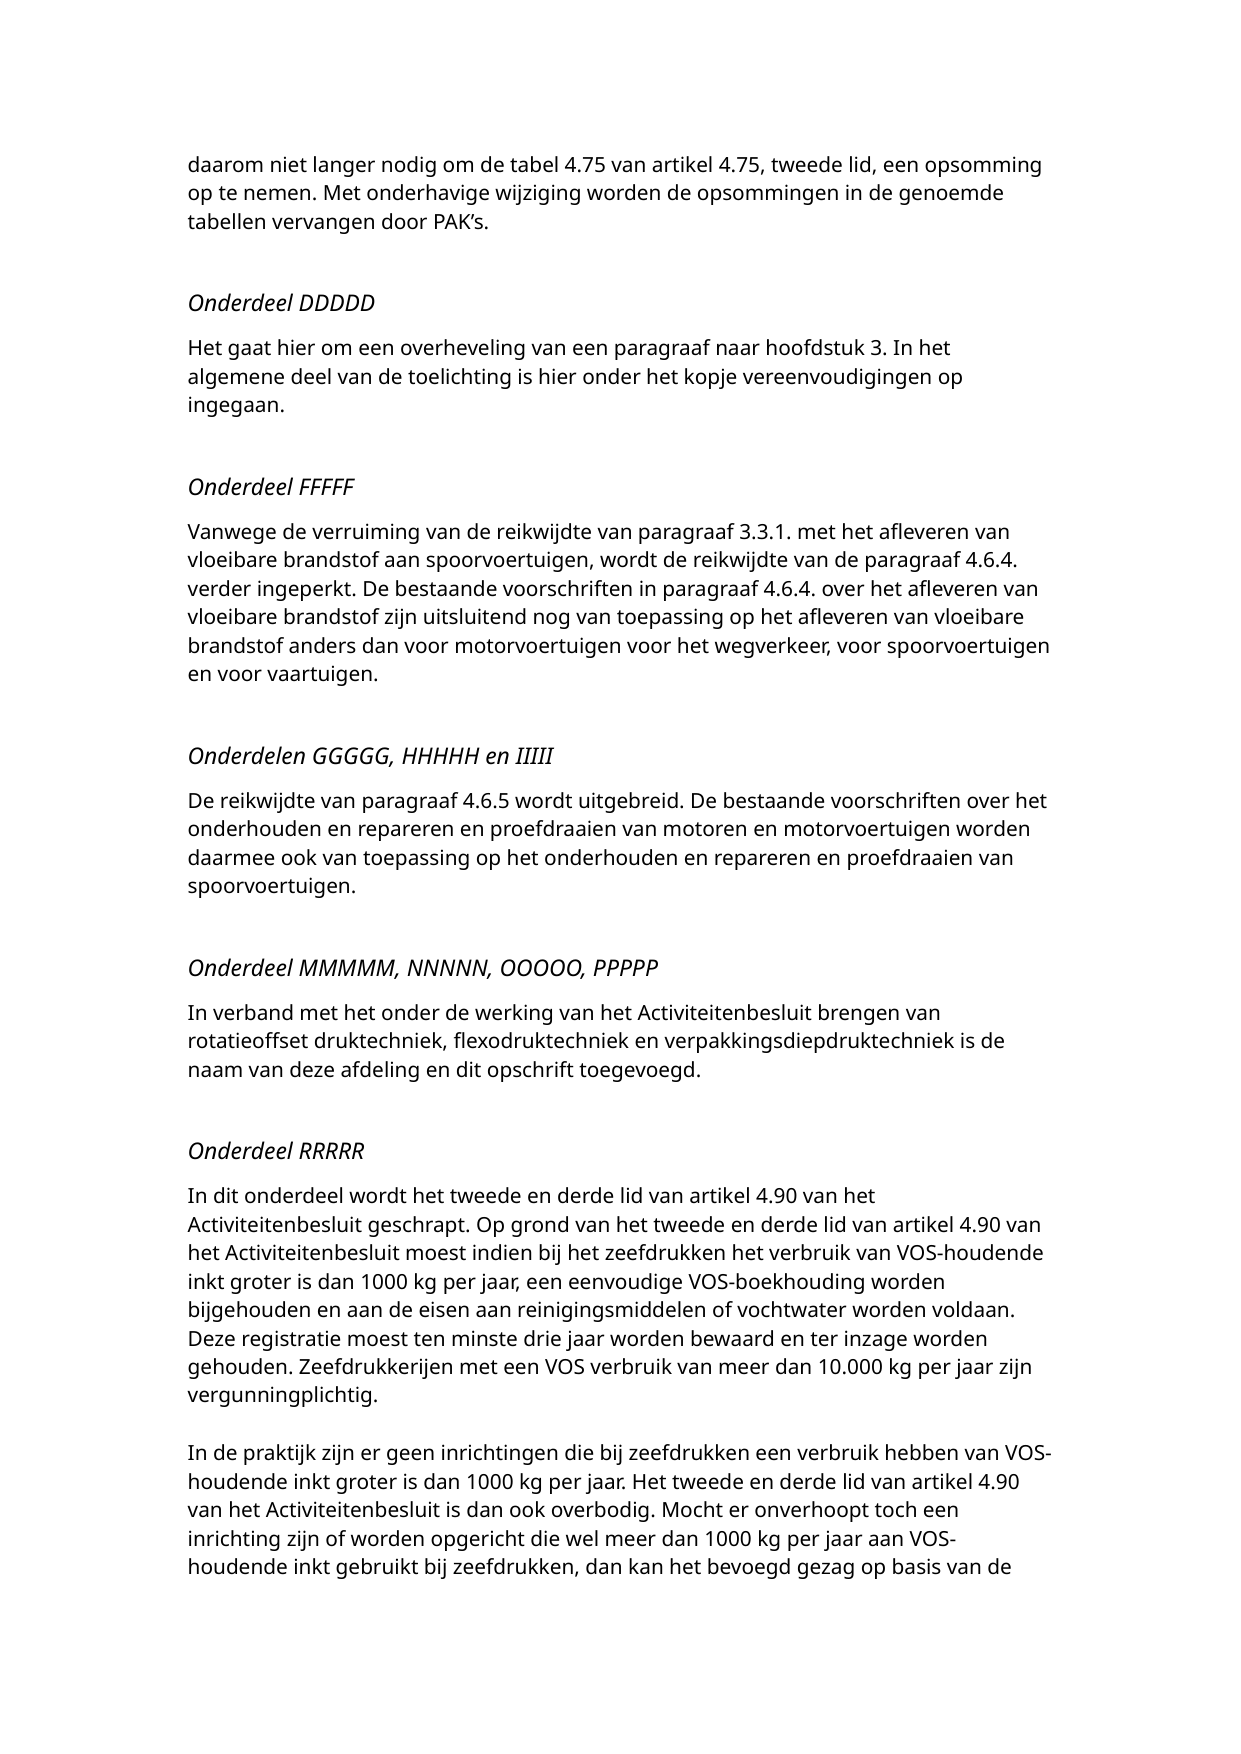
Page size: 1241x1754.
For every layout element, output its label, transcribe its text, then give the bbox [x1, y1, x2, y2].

text In de praktijk zijn er geen inrichtingen die bij zeefdrukken een verbruik hebben van VOS-houdende inkt groter is dan 1000 kg per jaar. Het tweede en derde lid van artikel 4.90 van het Activiteitenbesluit is dan ook overbodig. Mocht er onverhoopt toch een inrichting zijn of worden opgericht die wel meer dan 1000 kg per jaar aan VOS-houdende inkt gebruikt bij zeefdrukken, dan kan het bevoegd gezag op basis van de [187, 1438, 1053, 1581]
subtitle Onderdelen GGGGG, HHHHH en IIIII [187, 740, 1053, 771]
text daarom niet langer nodig om de tabel 4.75 van artikel 4.75, tweede lid, een opsomming op te nemen. Met onderhavige wijziging worden de opsommingen in de genoemde tabellen vervangen door PAK’s. [187, 150, 1053, 235]
subtitle Onderdeel MMMMM, NNNNN, OOOOO, PPPPP [187, 952, 1053, 983]
subtitle Onderdeel RRRRR [187, 1135, 1053, 1166]
text Het gaat hier om een overheveling van een paragraaf naar hoofdstuk 3. In het algemene deel van de toelichting is hier onder het kopje vereenvoudigingen op ingegaan. [187, 333, 1053, 419]
text De reikwijdte van paragraaf 4.6.5 wordt uitgebreid. De bestaande voorschriften over het onderhouden en repareren en proefdraaien van motoren en motorvoertuigen worden daarmee ook van toepassing op het onderhouden en repareren en proefdraaien van spoorvoertuigen. [187, 786, 1053, 900]
text In verband met het onder de werking van het Activiteitenbesluit brengen van rotatieoffset druktechniek, flexodruktechniek en verpakkingsdiepdruktechniek is de naam van deze afdeling en dit opschrift toegevoegd. [187, 998, 1053, 1083]
subtitle Onderdeel DDDDD [187, 287, 1053, 318]
text In dit onderdeel wordt het tweede en derde lid van artikel 4.90 van het Activiteitenbesluit geschrapt. Op grond van het tweede en derde lid van artikel 4.90 van het Activiteitenbesluit moest indien bij het zeefdrukken het verbruik van VOS-houdende inkt groter is dan 1000 kg per jaar, een eenvoudige VOS-boekhouding worden bijgehouden en aan de eisen aan reinigingsmiddelen of vochtwater worden voldaan. Deze registratie moest ten minste drie jaar worden bewaard en ter inzage worden gehouden. Zeefdrukkerijen met een VOS verbruik van meer dan 10.000 kg per jaar zijn vergunningplichtig. [187, 1181, 1053, 1409]
text Vanwege de verruiming van de reikwijdte van paragraaf 3.3.1. met het afleveren van vloeibare brandstof aan spoorvoertuigen, wordt de reikwijdte van de paragraaf 4.6.4. verder ingeperkt. De bestaande voorschriften in paragraaf 4.6.4. over het afleveren van vloeibare brandstof zijn uitsluitend nog van toepassing op het afleveren van vloeibare brandstof anders dan voor motorvoertuigen voor het wegverkeer, voor spoorvoertuigen en voor vaartuigen. [187, 517, 1053, 688]
subtitle Onderdeel FFFFF [187, 471, 1053, 502]
